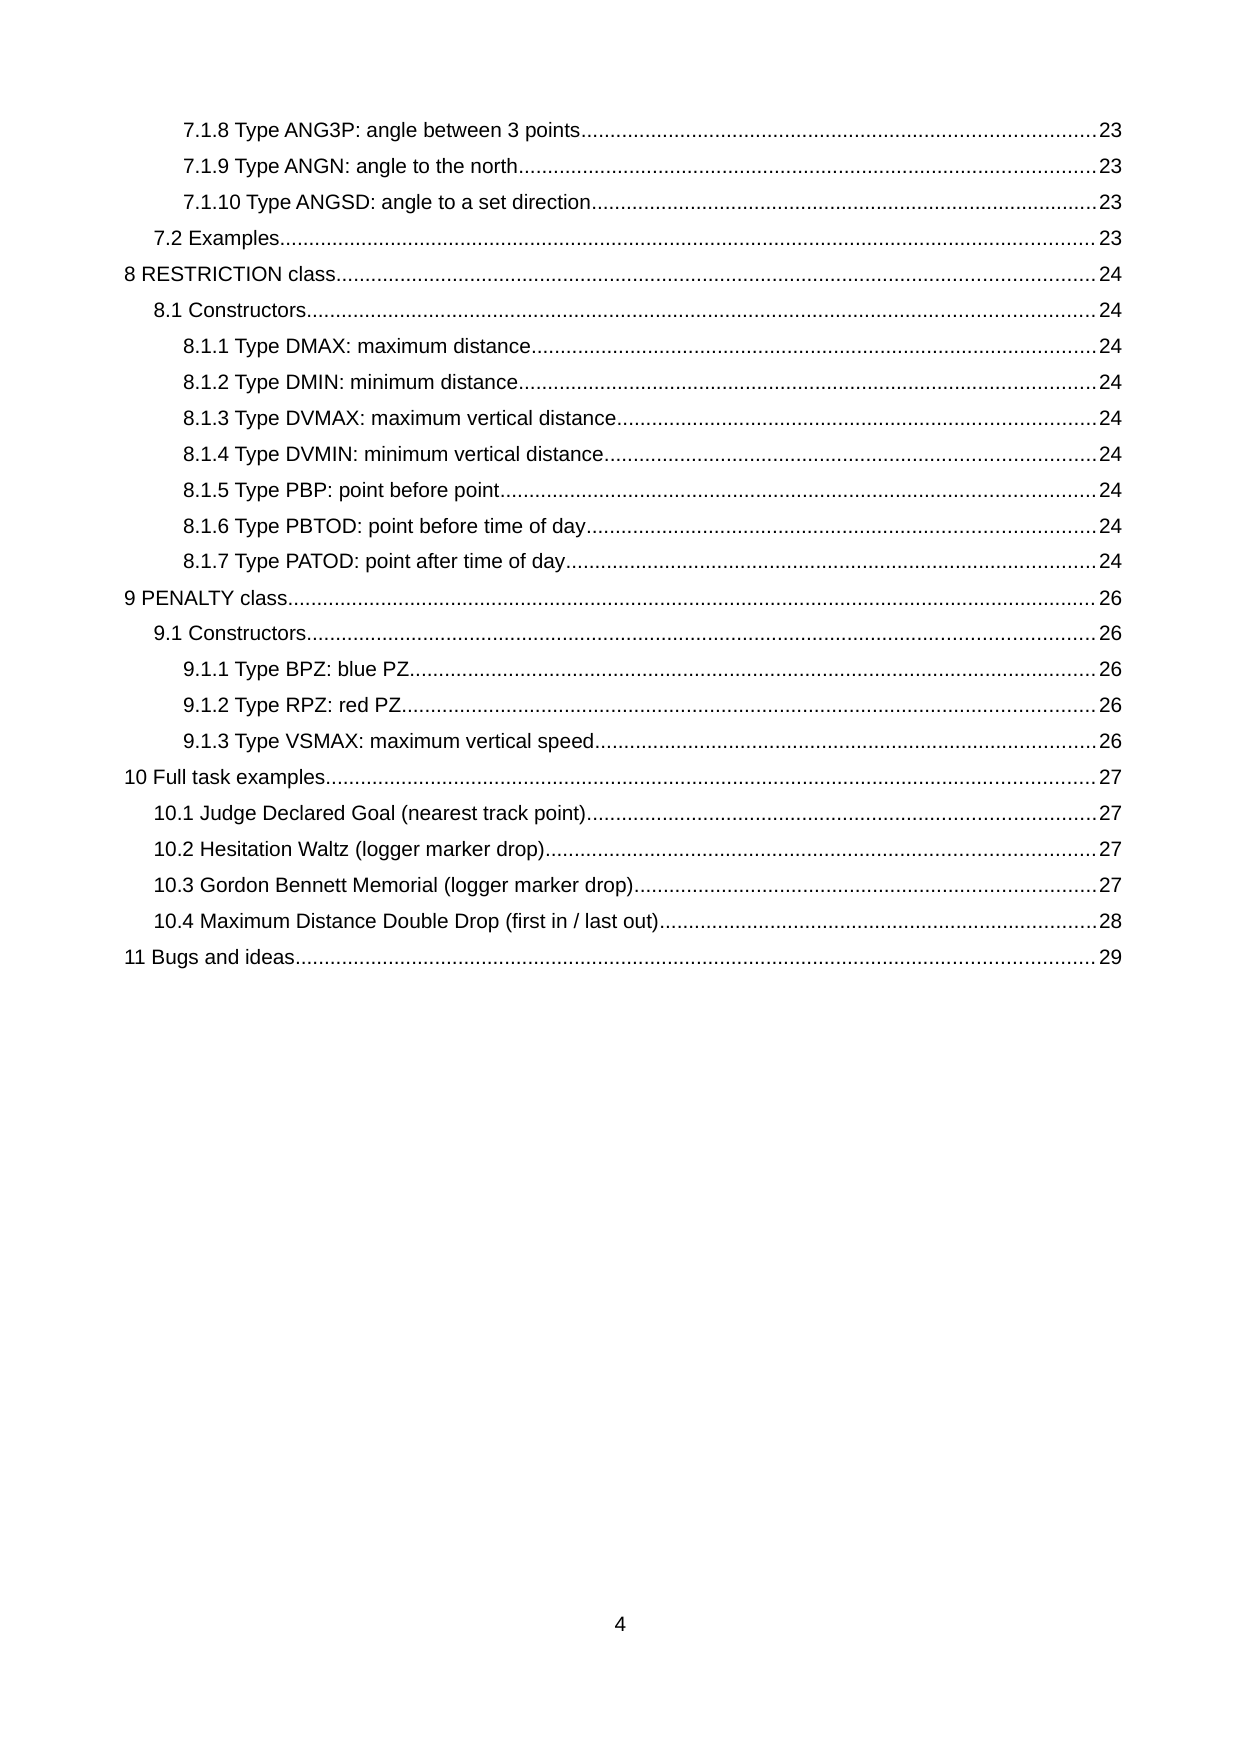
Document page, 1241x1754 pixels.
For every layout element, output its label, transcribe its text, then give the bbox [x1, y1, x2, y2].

text 8 RESTRICTION class 24 [118, 262, 1122, 286]
text 8.1.2 Type DMIN: minimum distance 24 [177, 370, 1122, 394]
text 9 PENALTY class 26 [118, 585, 1122, 609]
text 9.1.1 Type BPZ: blue PZ 26 [177, 657, 1122, 681]
text 8.1.7 Type PATOD: point after time of day 24 [177, 549, 1122, 573]
text 9.1 Constructors 26 [148, 621, 1122, 645]
text 8.1.3 Type DVMAX: maximum vertical distance 24 [177, 406, 1122, 429]
text 10.1 Judge Declared Goal (nearest track point) 27 [148, 801, 1122, 825]
text 10.2 Hesitation Waltz (logger marker drop) 27 [148, 837, 1122, 861]
text 8.1.4 Type DVMIN: minimum vertical distance 24 [177, 442, 1122, 466]
text 9.1.2 Type RPZ: red PZ 26 [177, 693, 1122, 717]
text 8.1.5 Type PBP: point before point 24 [177, 477, 1122, 501]
text 7.1.9 Type ANGN: angle to the north 23 [177, 154, 1122, 178]
text 8.1 Constructors 24 [148, 298, 1122, 322]
text 7.1.8 Type ANG3P: angle between 3 points 23 [177, 118, 1122, 142]
text 8.1.6 Type PBTOD: point before time of day 24 [177, 513, 1122, 537]
text 8.1.1 Type DMAX: maximum distance 24 [177, 334, 1122, 358]
text 11 Bugs and ideas 29 [118, 945, 1122, 969]
text 10.3 Gordon Bennett Memorial (logger marker drop) 27 [148, 873, 1122, 897]
text 9.1.3 Type VSMAX: maximum vertical speed 26 [177, 729, 1122, 753]
text 10.4 Maximum Distance Double Drop (first in / last out) 28 [148, 909, 1122, 933]
text 7.2 Examples 23 [148, 226, 1122, 250]
text 10 Full task examples 27 [118, 765, 1122, 789]
text 7.1.10 Type ANGSD: angle to a set direction 23 [177, 190, 1122, 214]
